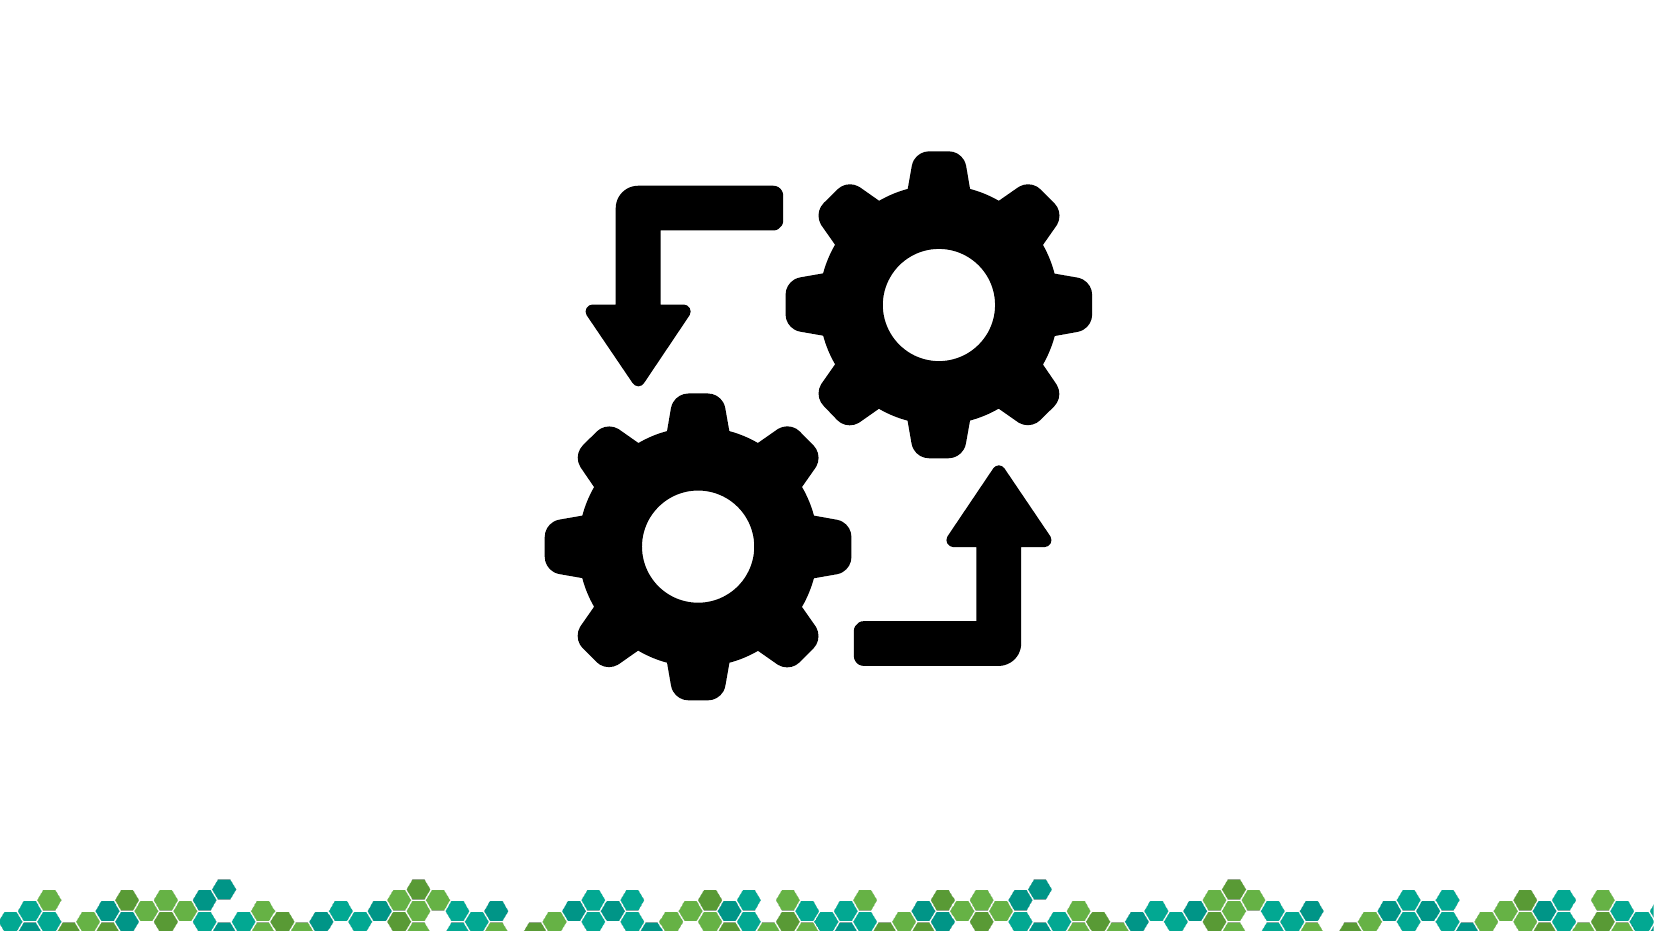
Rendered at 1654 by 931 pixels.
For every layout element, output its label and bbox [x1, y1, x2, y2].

picture [535, 142, 1102, 710]
picture [0, 871, 1654, 931]
